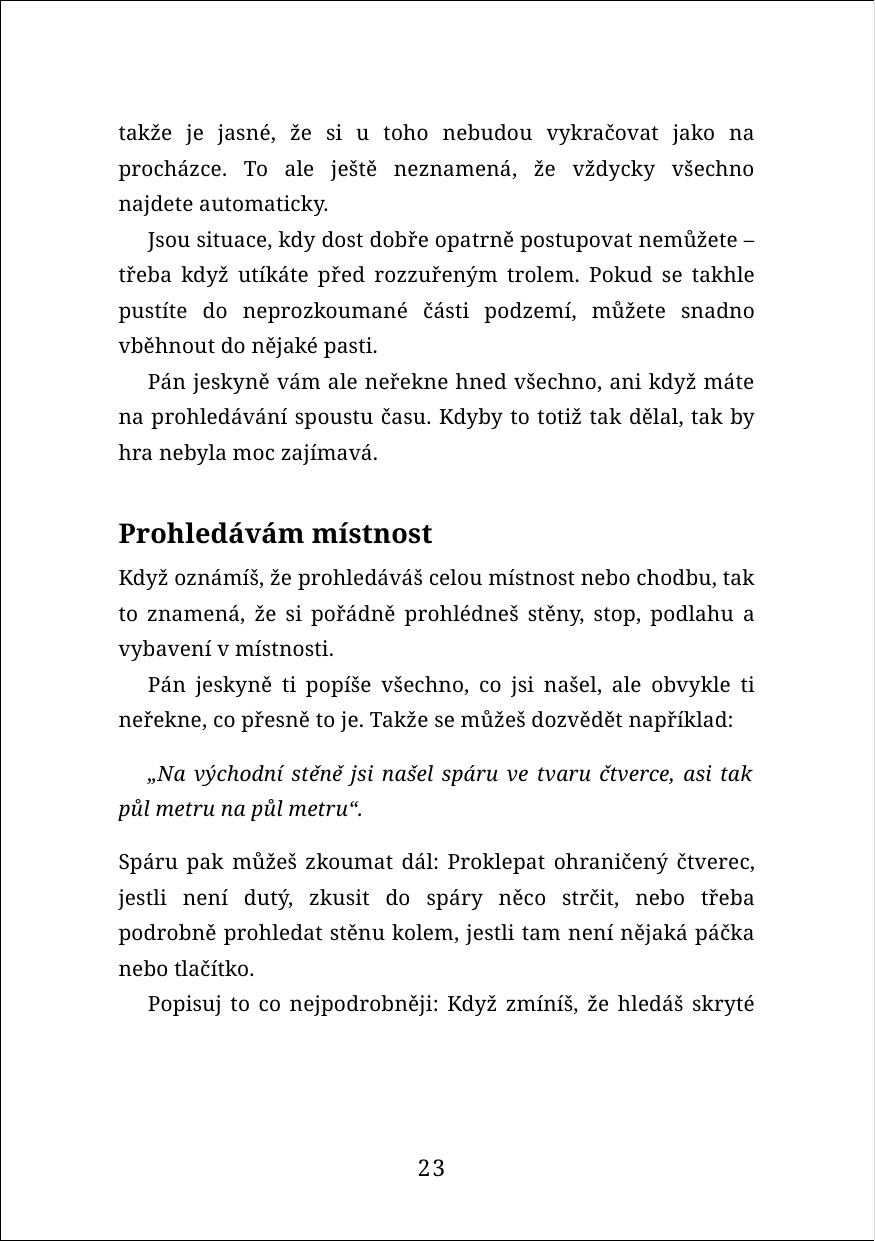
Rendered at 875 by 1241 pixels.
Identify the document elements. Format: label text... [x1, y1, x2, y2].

subtitle Prohledávám místnost [118, 515, 756, 552]
text Když oznámíš, že prohledáváš celou místnost nebo chodbu, tak to znamená, že si pořádně prohlédneš stěny, stop, podlahu a vybavení v místnosti. Pán jeskyně ti popíše všechno, co jsi našel, ale obvykle ti neřekne, co přesně to je. Takže se můžeš dozvědět například: [118, 563, 756, 734]
text takže je jasné, že si u toho nebudou vykračovat jako na procházce. To ale ještě neznamená, že vždycky všechno najdete automaticky. Jsou situace, kdy dost dobře opatrně postupovat nemůžete – třeba když utíkáte před rozzuřeným trolem. Pokud se takhle pustíte do neprozkoumané části podzemí, můžete snadno vběhnout do nějaké pasti. Pán jeskyně vám ale neřekne hned všechno, ani když máte na prohledávání spoustu času. Kdyby to totiž tak dělal, tak by hra nebyla moc zajímavá. [118, 118, 756, 466]
text Spáru pak můžeš zkoumat dál: Proklepat ohraničený čtverec, jestli není dutý, zkusit do spáry něco strčit, nebo třeba podrobně prohledat stěnu kolem, jestli tam není nějaká páčka nebo tlačítko. Popisuj to co nejpodrobněji: Když zmíníš, že hledáš skryté [118, 847, 756, 1018]
text „Na východní stěně jsi našel spáru ve tvaru čtverce, asi tak půl metru na půl metru“. [118, 759, 756, 823]
